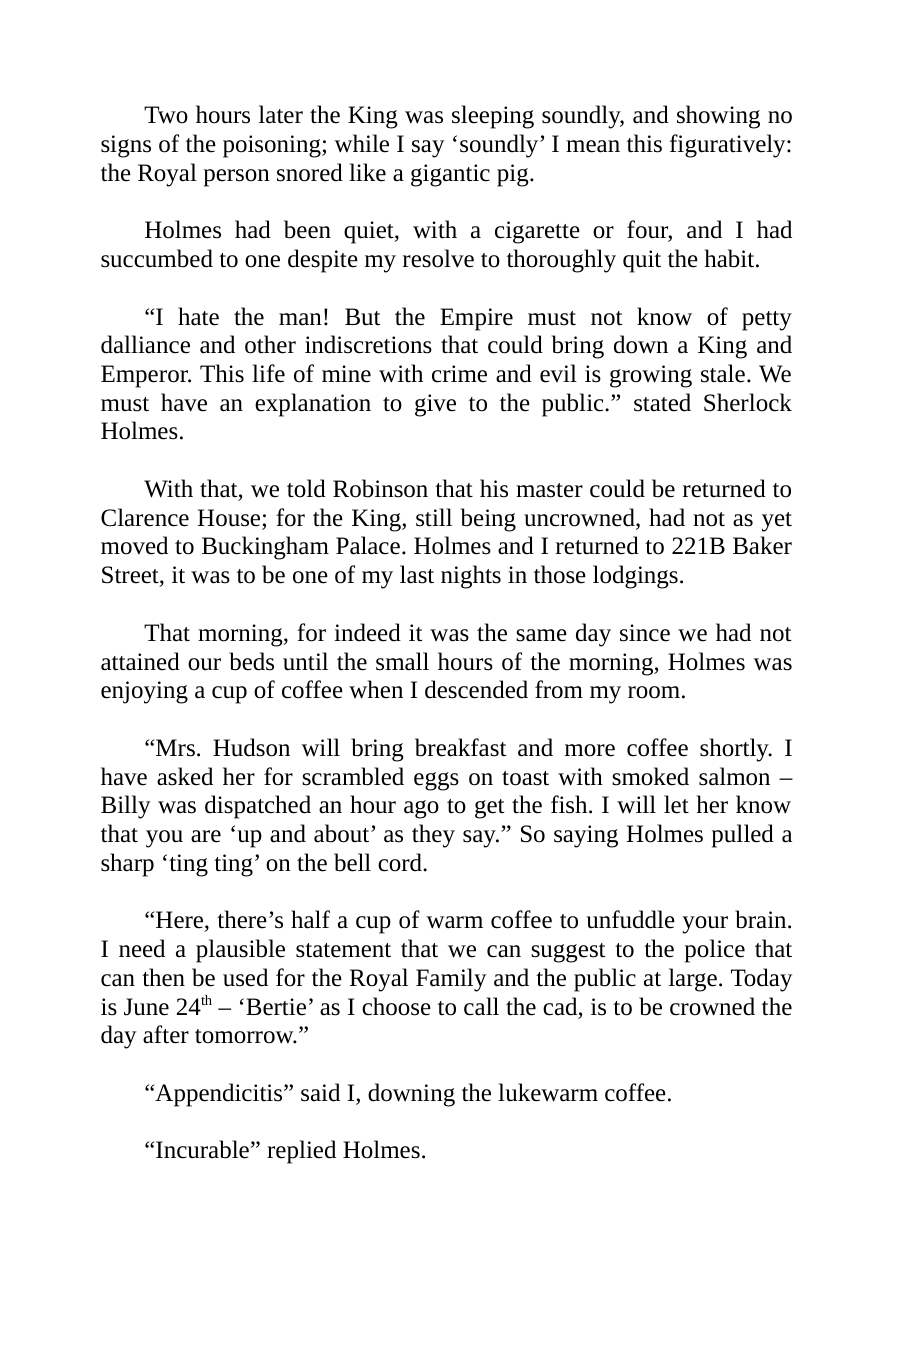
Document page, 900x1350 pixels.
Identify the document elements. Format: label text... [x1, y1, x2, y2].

text “Here, there’s half a cup of warm coffee to unfuddle your brain. I need a plausible statement that we can suggest to the police that can then be used for the Royal Family and the public at large. Today is June 24th – ‘Bertie’ as I choose to call the cad, is to be crowned the day after tomorrow.” [100, 905, 793, 1049]
text “I hate the man! But the Empire must not know of petty dalliance and other indiscretions that could bring down a King and Emperor. This life of mine with crime and evil is growing stale. We must have an explanation to give to the public.” stated Sherlock Holmes. [100, 302, 793, 445]
text With that, we told Robinson that his master could be returned to Clarence House; for the King, still being uncrowned, had not as yet moved to Buckingham Palace. Holmes and I returned to 221B Baker Street, it was to be one of my last nights in those lodgings. [100, 474, 793, 589]
text That morning, for indeed it was the same day since we had not attained our beds until the small hours of the morning, Holmes was enjoying a cup of coffee when I descended from my room. [100, 618, 793, 704]
text “Appendicitis” said I, downing the lukewarm coffee. [100, 1078, 793, 1107]
text “Incurable” replied Holmes. [100, 1135, 793, 1164]
text Holmes had been quiet, with a cigarette or four, and I had succumbed to one despite my resolve to thoroughly quit the habit. [100, 215, 793, 273]
text “Mrs. Hudson will bring breakfast and more coffee shortly. I have asked her for scrambled eggs on toast with smoked salmon – Billy was dispatched an hour ago to get the fish. I will let her know that you are ‘up and about’ as they say.” So saying Holmes pulled a sharp ‘ting ting’ on the bell cord. [100, 733, 793, 877]
text Two hours later the King was sleeping soundly, and showing no signs of the poisoning; while I say ‘soundly’ I mean this figuratively: the Royal person snored like a gigantic pig. [100, 100, 793, 187]
